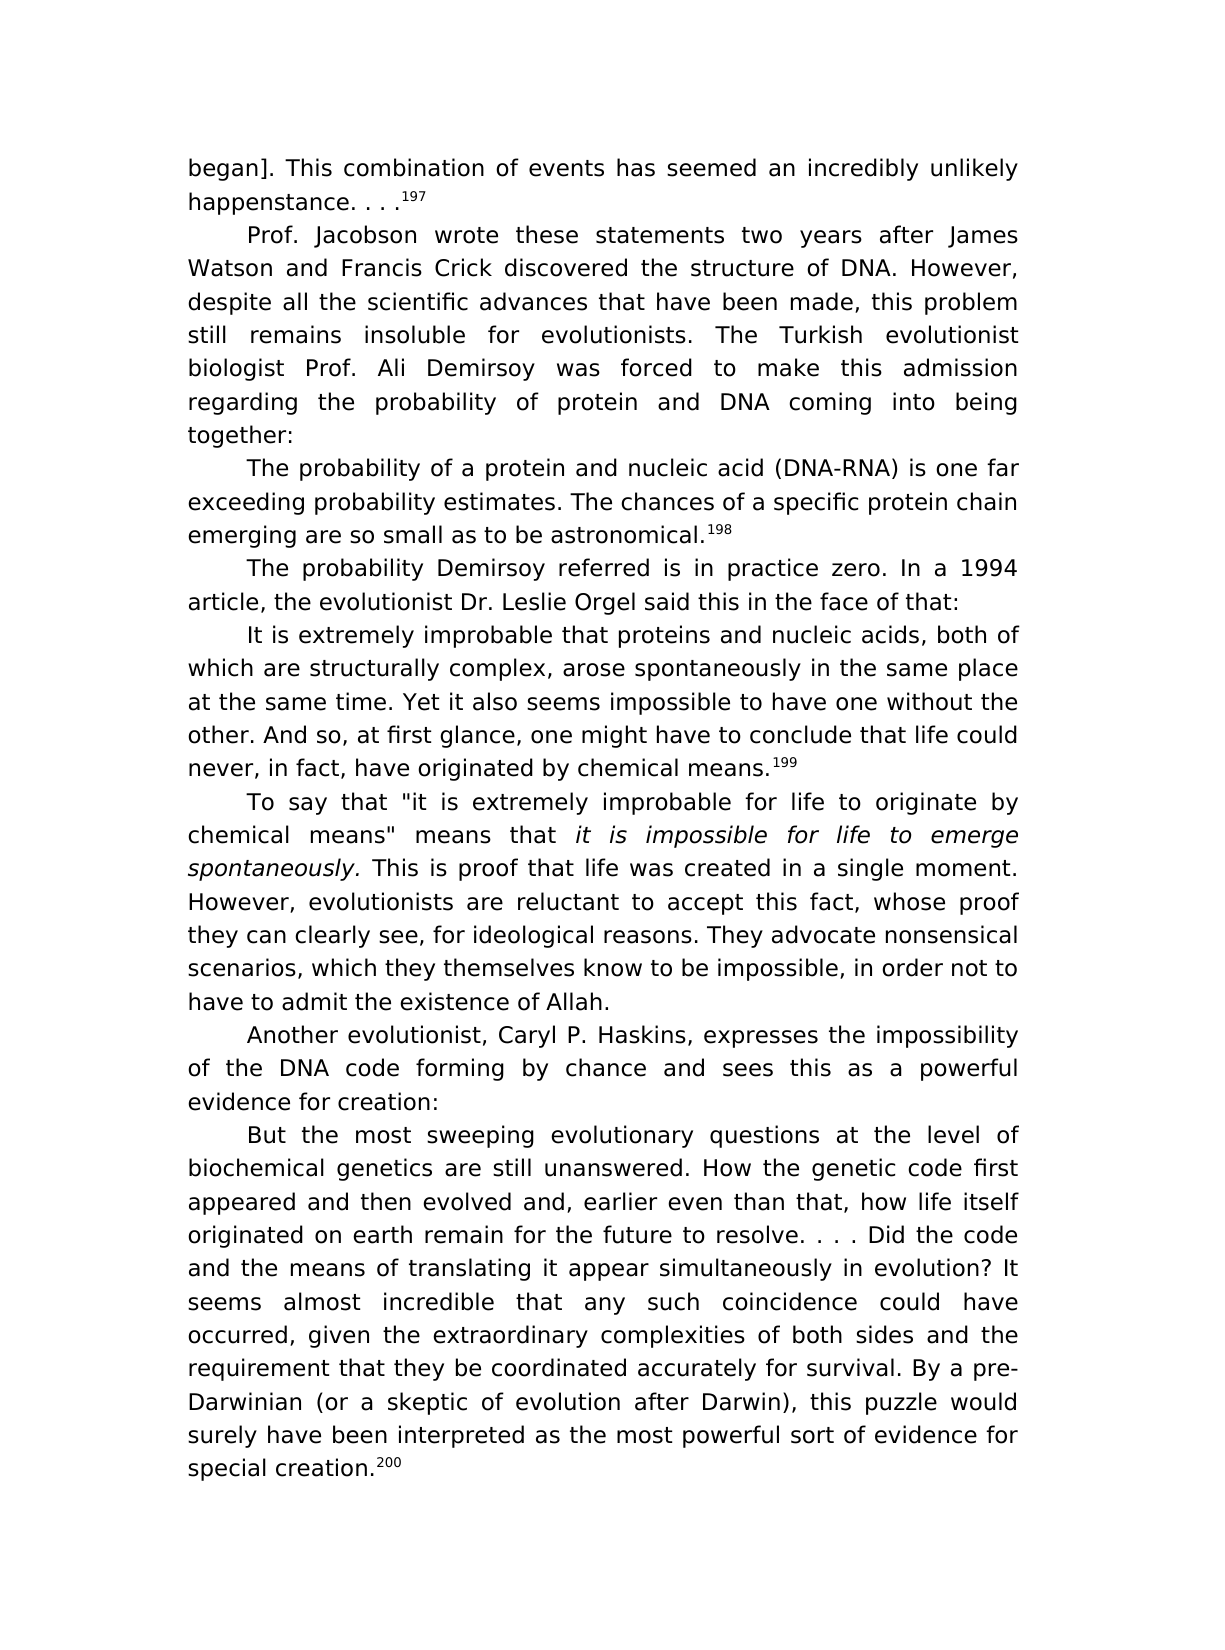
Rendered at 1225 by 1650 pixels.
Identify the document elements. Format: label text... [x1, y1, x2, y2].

text To say that "it is extremely improbable for life to originate by chemical means" means that it is impossible for life to emerge spontaneously. This is proof that life was created in a single moment. However, evolutionists are reluctant to accept this fact, whose proof they can clearly see, for ideological reasons. They advocate nonsensical scenarios, which they themselves know to be impossible, in order not to have to admit the existence of Allah. [187, 783, 1020, 1017]
text began]. This combination of events has seemed an incredibly unlikely happenstance. . . .197 [187, 150, 1020, 217]
text The probability Demirsoy referred is in practice zero. In a 1994 article, the evolutionist Dr. Leslie Orgel said this in the face of that: [187, 550, 1020, 617]
text The probability of a protein and nucleic acid (DNA-RNA) is one far exceeding probability estimates. The chances of a specific protein chain emerging are so small as to be astronomical.198 [187, 450, 1020, 550]
text Another evolutionist, Caryl P. Haskins, expresses the impossibility of the DNA code forming by chance and sees this as a powerful evidence for creation: [187, 1017, 1020, 1117]
text Prof. Jacobson wrote these statements two years after James Watson and Francis Crick discovered the structure of DNA. However, despite all the scientific advances that have been made, this problem still remains insoluble for evolutionists. The Turkish evolutionist biologist Prof. Ali Demirsoy was forced to make this admission regarding the probability of protein and DNA coming into being together: [187, 217, 1020, 450]
text It is extremely improbable that proteins and nucleic acids, both of which are structurally complex, arose spontaneously in the same place at the same time. Yet it also seems impossible to have one without the other. And so, at first glance, one might have to conclude that life could never, in fact, have originated by chemical means.199 [187, 617, 1020, 783]
text But the most sweeping evolutionary questions at the level of biochemical genetics are still unanswered. How the genetic code first appeared and then evolved and, earlier even than that, how life itself originated on earth remain for the future to resolve. . . . Did the code and the means of translating it appear simultaneously in evolution? It seems almost incredible that any such coincidence could have occurred, given the extraordinary complexities of both sides and the requirement that they be coordinated accurately for survival. By a pre-Darwinian (or a skeptic of evolution after Darwin), this puzzle would surely have been interpreted as the most powerful sort of evidence for special creation.200 [187, 1117, 1020, 1483]
